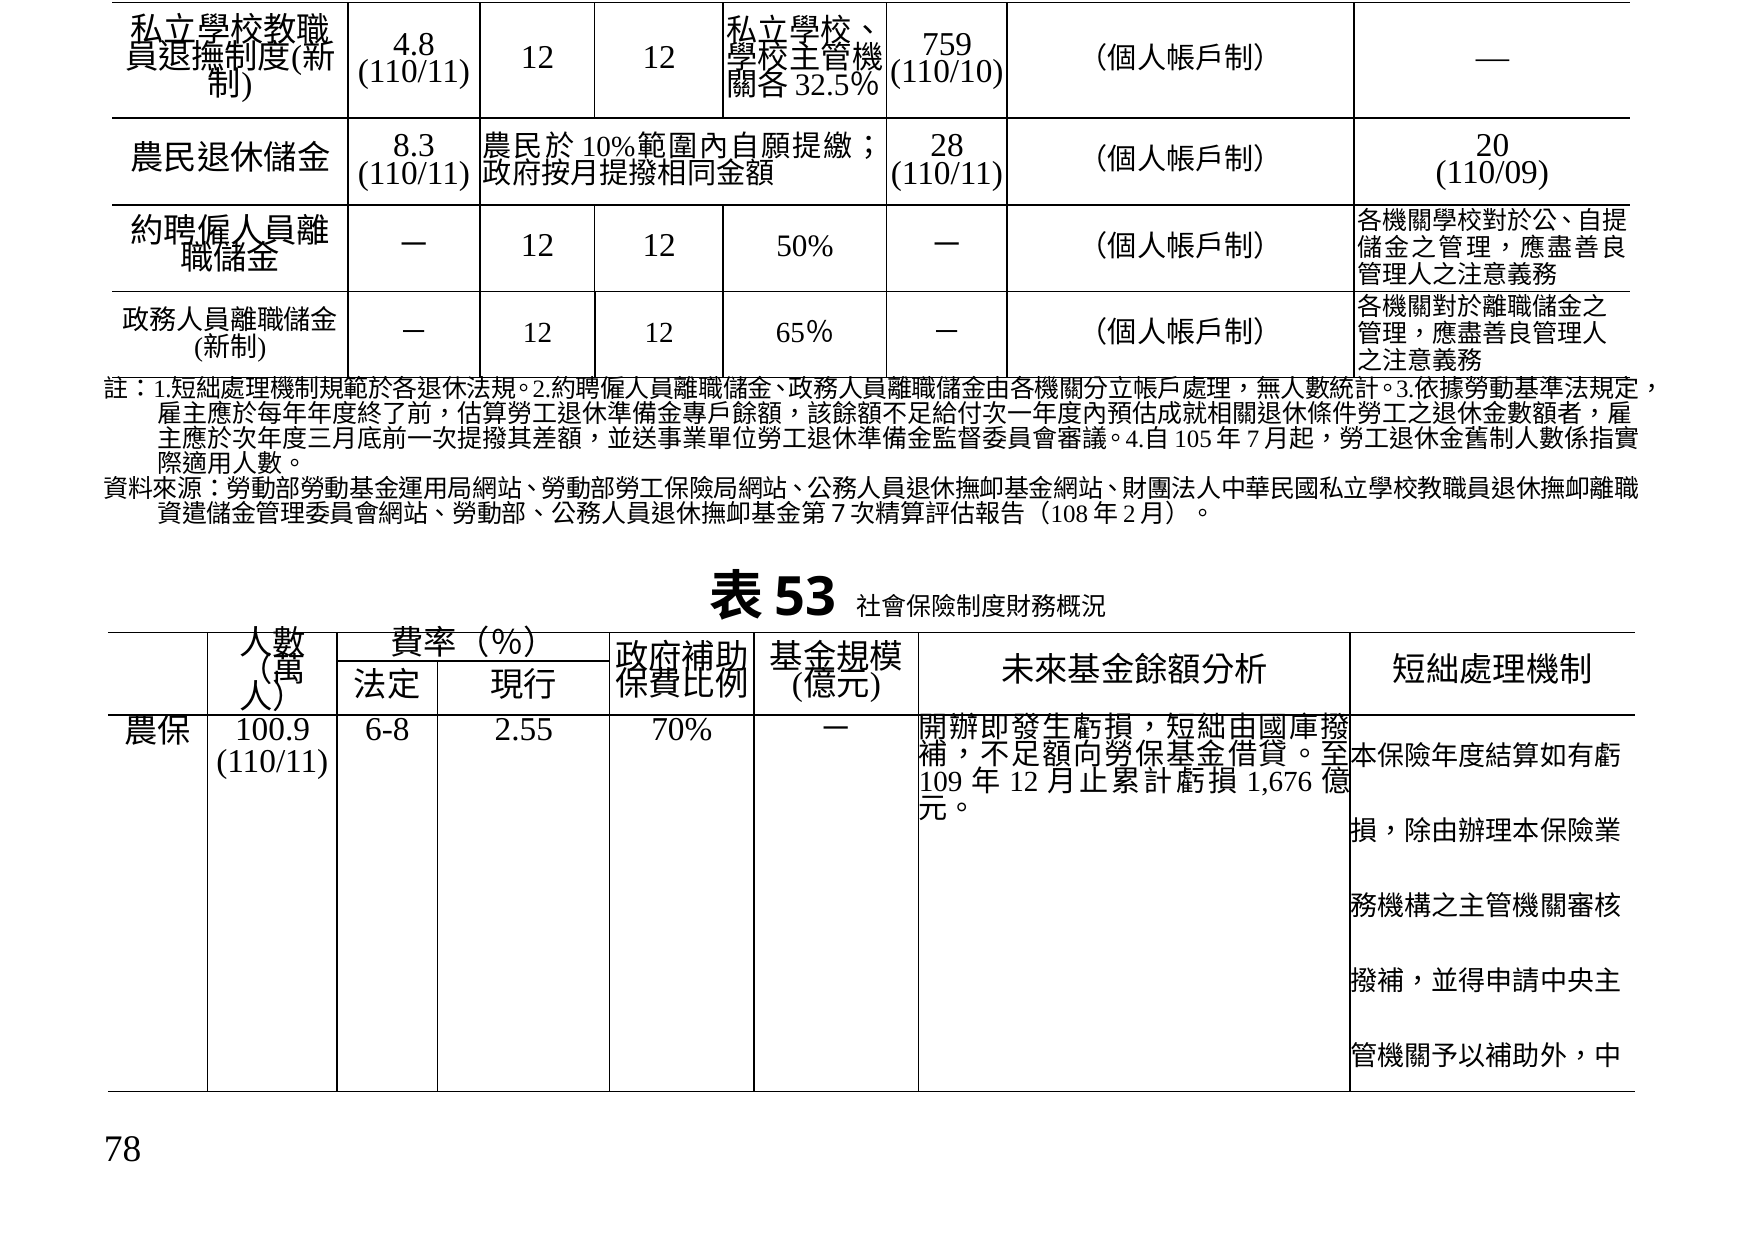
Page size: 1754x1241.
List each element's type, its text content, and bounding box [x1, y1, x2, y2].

table_cell 各機關對於離職儲金之管理，應盡善良管理人之注意義務 [1355, 292, 1630, 377]
table_header 短絀處理機制 [1351, 633, 1635, 714]
table_cell 12 [481, 3, 594, 117]
table_cell （個人帳戶制） [1008, 292, 1353, 377]
table_cell － [887, 292, 1006, 377]
table_cell 70% [610, 716, 753, 1091]
table_cell 12 [595, 3, 722, 117]
table_cell 12 [481, 206, 594, 291]
table_header 政府補助 保費比例 [610, 633, 753, 714]
table_cell 開辦即發生虧損，短絀由國庫撥補，不足額向勞保基金借貸。至109年12月止累計虧損1,676億元。 [919, 716, 1349, 1091]
table_cell （個人帳戶制） [1008, 119, 1353, 204]
table_cell 8.3 (110/11) [349, 119, 479, 204]
table_cell 農民於10%範圍內自願提繳；政府按月提撥相同金額 [481, 119, 886, 204]
table_cell — [1355, 3, 1630, 117]
table_cell 12 [595, 206, 722, 291]
text 表53 社會保險制度財務概況 [103, 553, 1639, 631]
table_cell 法定 [338, 662, 437, 714]
table_cell （個人帳戶制） [1008, 206, 1353, 291]
text 資料來源：勞動部勞動基金運用局網站、勞動部勞工保險局網站、公務人員退休撫卹基金網站、財團法人中華民國私立學校教職員退休撫卹離職資遣儲金管理委員會網站、勞動部、公務人員退休撫卹基金第7次精算評估報告（108年2月）。 [103, 478, 1639, 528]
table_cell 2.55 [438, 716, 609, 1091]
table_cell 759 (110/10) [887, 3, 1006, 117]
table_cell － [349, 292, 479, 377]
table_cell 50% [724, 206, 886, 291]
table_cell 20 (110/09) [1355, 119, 1630, 204]
table_cell 農民退休儲金 [112, 119, 347, 204]
table_header 基金規模 (億元) [755, 633, 918, 714]
table_cell － [887, 206, 1006, 291]
table_cell 農保 [108, 716, 207, 1091]
table_cell 4.8 (110/11) [349, 3, 479, 117]
table_header 未來基金餘額分析 [919, 633, 1349, 714]
table_cell 政務人員離職儲金 (新制) [112, 292, 347, 377]
table_cell 100.9 (110/11) [208, 716, 336, 1091]
table_cell 約聘僱人員離職儲金 [112, 206, 347, 291]
table_cell 私立學校教職員退撫制度(新制) [112, 3, 347, 117]
table_cell 12 [481, 292, 594, 377]
table_cell 私立學校、學校主管機關各32.5％ [724, 3, 886, 117]
table_cell （個人帳戶制） [1008, 3, 1353, 117]
table_cell 各機關學校對於公、自提儲金之管理，應盡善良管理人之注意義務 [1355, 206, 1630, 291]
table_cell － [349, 206, 479, 291]
table_cell 6-8 [338, 716, 437, 1091]
table_header 費率（％） [338, 633, 609, 660]
table_cell 12 [596, 292, 722, 377]
table_cell 現行 [438, 662, 609, 714]
table_cell 28 (110/11) [887, 119, 1006, 204]
text 註：1.短絀處理機制規範於各退休法規。2.約聘僱人員離職儲金、政務人員離職儲金由各機關分立帳戶處理，無人數統計。3.依據勞動基準法規定，雇主應於每年年度終了前，估算勞工退休準備金專戶餘額，該餘額不足給付次一年度內預估成就相關退休條件勞工之退休金數額者，雇主應於次年度三月底前一次提撥其差額，並送事業單位勞工退休準備金監督委員會審議。4.自105年7月起，勞工退休金舊制人數係指實際適用人數。 [103, 378, 1639, 478]
table_header 人數 （萬人） [208, 633, 336, 714]
table_cell 65％ [724, 292, 886, 377]
table_header [108, 633, 207, 714]
table_cell 本保險年度結算如有虧損，除由辦理本保險業務機構之主管機關審核撥補，並得申請中央主管機關予以補助外，中 [1351, 716, 1635, 1091]
table_cell － [755, 716, 918, 1091]
